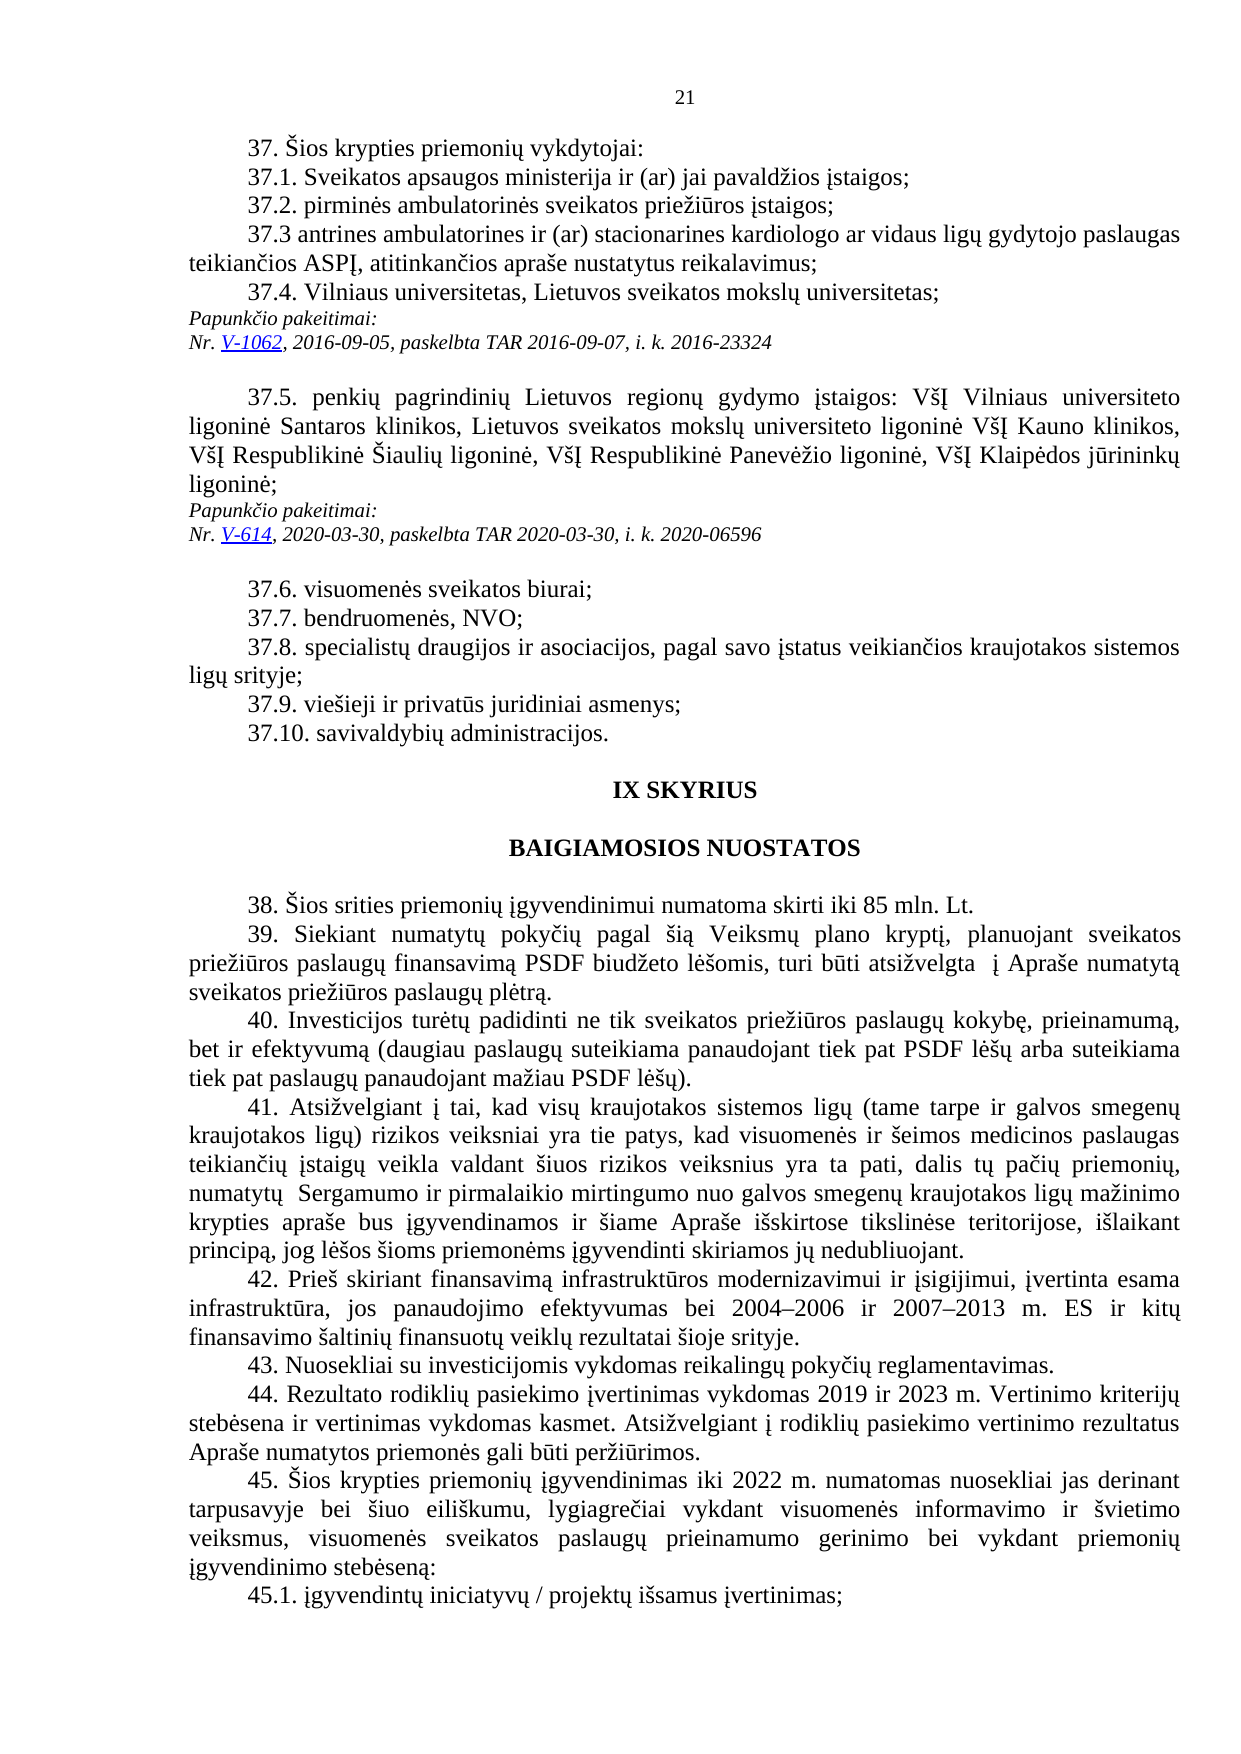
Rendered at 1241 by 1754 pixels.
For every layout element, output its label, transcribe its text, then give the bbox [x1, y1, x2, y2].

text Nr. V-614, 2020-03-30, paskelbta TAR 2020-03-30, i. k. 2020-06596 [188, 522, 1181, 546]
text 37.7. bendruomenės, NVO; [188, 603, 1181, 632]
text 38. Šios srities priemonių įgyvendinimui numatoma skirti iki 85 mln. Lt. [188, 891, 1181, 919]
text 37.10. savivaldybių administracijos. [188, 718, 1181, 747]
text BAIGIAMOSIOS NUOSTATOS [188, 833, 1181, 862]
text IX SKYRIUS [188, 776, 1181, 804]
text 40. Investicijos turėtų padidinti ne tik sveikatos priežiūros paslaugų kokybę, prieinamumą, bet ir efektyvumą (daugiau paslaugų suteikiama panaudojant tiek pat PSDF lėšų arba suteikiama tiek pat paslaugų panaudojant mažiau PSDF lėšų). [188, 1006, 1181, 1092]
text 37.8. specialistų draugijos ir asociacijos, pagal savo įstatus veikiančios kraujotakos sistemos ligų srityje; [188, 632, 1181, 689]
text 43. Nuosekliai su investicijomis vykdomas reikalingų pokyčių reglamentavimas. [188, 1351, 1181, 1379]
text 44. Rezultato rodiklių pasiekimo įvertinimas vykdomas 2019 ir 2023 m. Vertinimo kriterijų stebėsena ir vertinimas vykdomas kasmet. Atsižvelgiant į rodiklių pasiekimo vertinimo rezultatus Apraše numatytos priemonės gali būti peržiūrimos. [188, 1379, 1181, 1466]
text 45.1. įgyvendintų iniciatyvų / projektų išsamus įvertinimas; [188, 1581, 1181, 1609]
text 37.4. Vilniaus universitetas, Lietuvos sveikatos mokslų universitetas; [188, 277, 1181, 306]
text 37.9. viešieji ir privatūs juridiniai asmenys; [188, 689, 1181, 718]
text 41. Atsižvelgiant į tai, kad visų kraujotakos sistemos ligų (tame tarpe ir galvos smegenų kraujotakos ligų) rizikos veiksniai yra tie patys, kad visuomenės ir šeimos medicinos paslaugas teikiančių įstaigų veikla valdant šiuos rizikos veiksnius yra ta pati, dalis tų pačių priemonių, numatytų Sergamumo ir pirmalaikio mirtingumo nuo galvos smegenų kraujotakos ligų mažinimo krypties apraše bus įgyvendinamos ir šiame Apraše išskirtose tikslinėse teritorijose, išlaikant principą, jog lėšos šioms priemonėms įgyvendinti skiriamos jų nedubliuojant. [188, 1092, 1181, 1264]
text 37.3 antrines ambulatorines ir (ar) stacionarines kardiologo ar vidaus ligų gydytojo paslaugas teikiančios ASPĮ, atitinkančios apraše nustatytus reikalavimus; [188, 219, 1181, 277]
text 37.2. pirminės ambulatorinės sveikatos priežiūros įstaigos; [188, 191, 1181, 219]
text Papunkčio pakeitimai: [188, 306, 1181, 330]
text 42. Prieš skiriant finansavimą infrastruktūros modernizavimui ir įsigijimui, įvertinta esama infrastruktūra, jos panaudojimo efektyvumas bei 2004–2006 ir 2007–2013 m. ES ir kitų finansavimo šaltinių finansuotų veiklų rezultatai šioje srityje. [188, 1264, 1181, 1351]
text 37.5. penkių pagrindinių Lietuvos regionų gydymo įstaigos: VšĮ Vilniaus universiteto ligoninė Santaros klinikos, Lietuvos sveikatos mokslų universiteto ligoninė VšĮ Kauno klinikos, VšĮ Respublikinė Šiaulių ligoninė, VšĮ Respublikinė Panevėžio ligoninė, VšĮ Klaipėdos jūrininkų ligoninė; [188, 382, 1181, 497]
text Nr. V-1062, 2016-09-05, paskelbta TAR 2016-09-07, i. k. 2016-23324 [188, 330, 1181, 354]
text Papunkčio pakeitimai: [188, 497, 1181, 522]
text 37.6. visuomenės sveikatos biurai; [188, 574, 1181, 603]
text 37.1. Sveikatos apsaugos ministerija ir (ar) jai pavaldžios įstaigos; [188, 162, 1181, 191]
text 39. Siekiant numatytų pokyčių pagal šią Veiksmų plano kryptį, planuojant sveikatos priežiūros paslaugų finansavimą PSDF biudžeto lėšomis, turi būti atsižvelgta į Apraše numatytą sveikatos priežiūros paslaugų plėtrą. [188, 919, 1181, 1006]
text 37. Šios krypties priemonių vykdytojai: [188, 133, 1181, 162]
text 45. Šios krypties priemonių įgyvendinimas iki 2022 m. numatomas nuosekliai jas derinant tarpusavyje bei šiuo eiliškumu, lygiagrečiai vykdant visuomenės informavimo ir švietimo veiksmus, visuomenės sveikatos paslaugų prieinamumo gerinimo bei vykdant priemonių įgyvendinimo stebėseną: [188, 1466, 1181, 1581]
